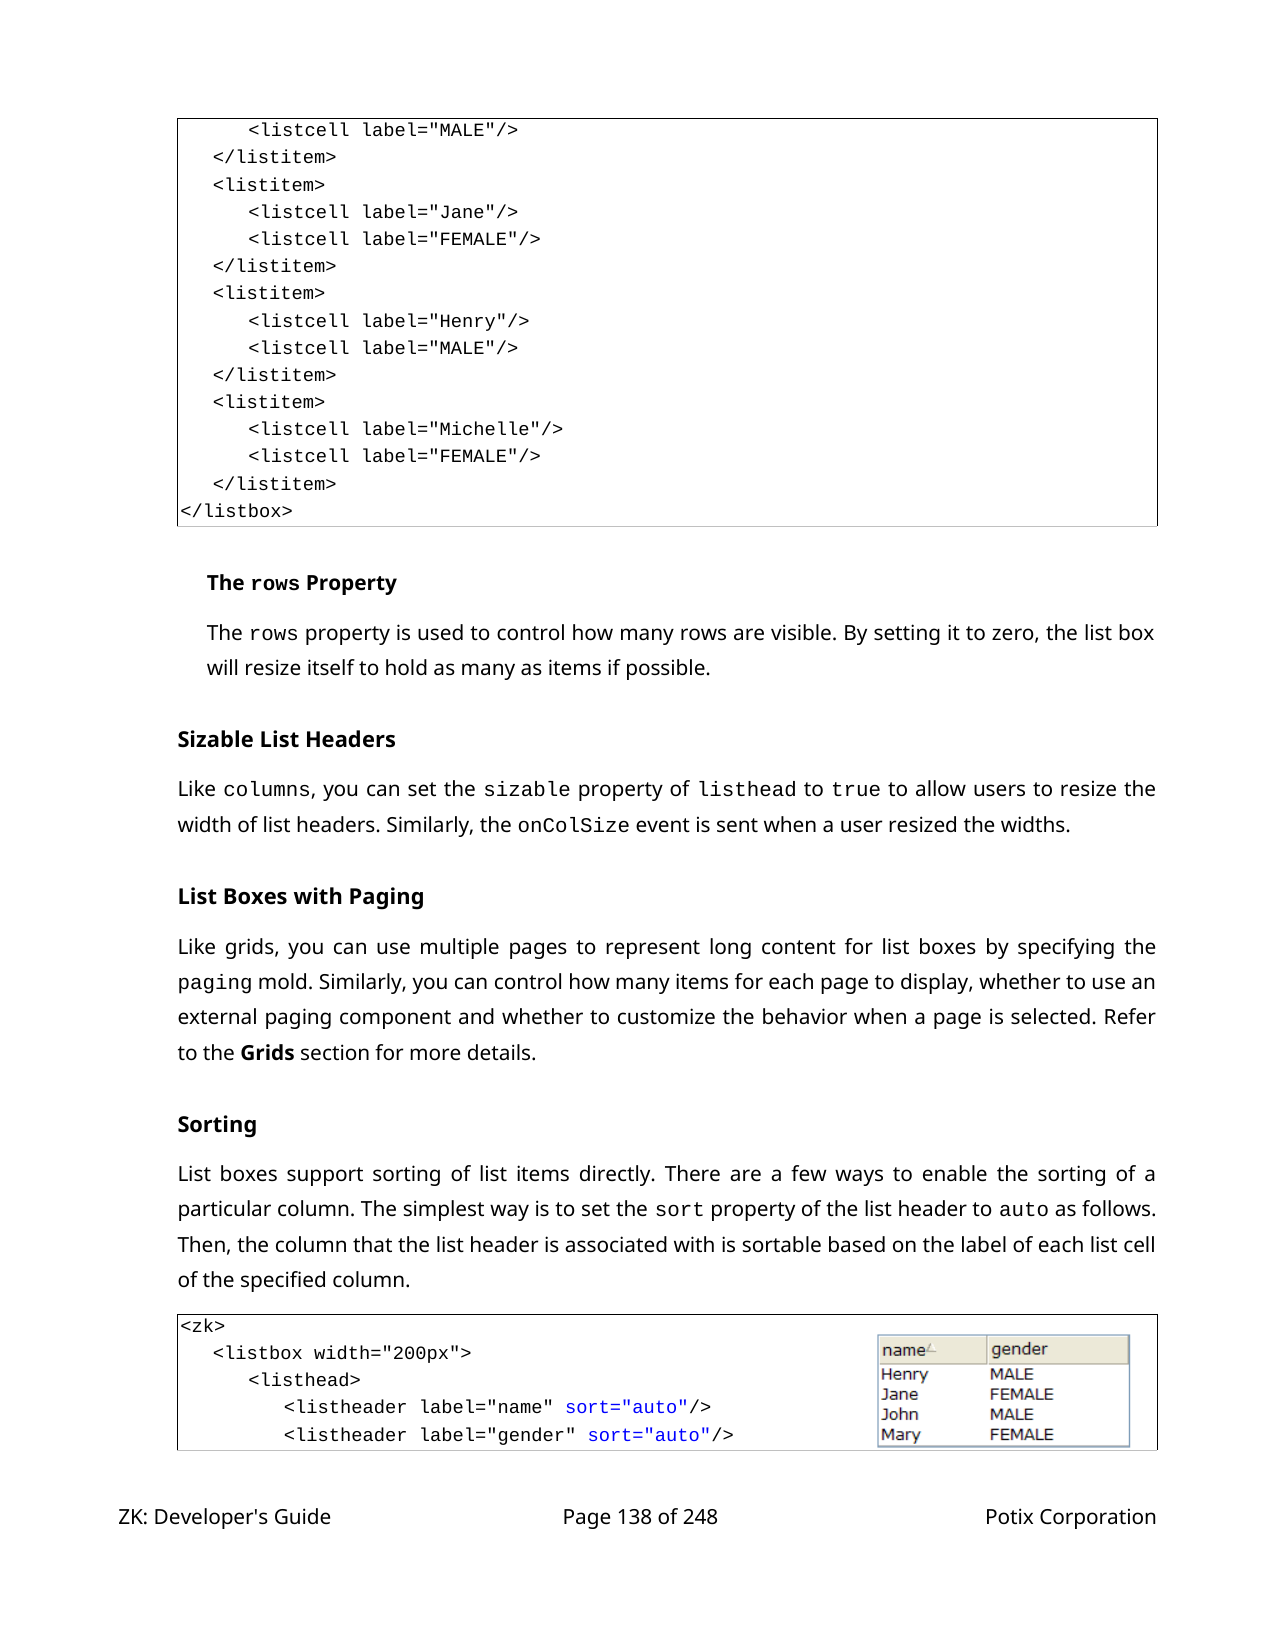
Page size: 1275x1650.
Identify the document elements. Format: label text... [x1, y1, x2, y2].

text List boxes support sorting of list items directly. There are a few ways to enable the sorting of a particular column. The simplest way is to set the sort property of the list header to auto as follows. Then, the column that the list header is associated with is sortable based on the label of each list cell of the specified column. [177, 1159, 1157, 1293]
text <listhead> [178, 1368, 875, 1392]
text <listcell label="Jane"/> [178, 200, 1157, 224]
text <zk> [178, 1315, 1157, 1338]
text </listitem> [178, 472, 1157, 496]
subtitle Sizable List Headers [177, 724, 1157, 754]
text <listitem> [178, 390, 1157, 414]
subtitle The rows Property [207, 568, 1157, 597]
text <listitem> [178, 172, 1157, 197]
text <listcell label="MALE"/> [178, 119, 1157, 142]
text </listitem> [178, 254, 1157, 278]
subtitle List Boxes with Paging [177, 881, 1157, 911]
text Like columns, you can set the sizable property of listhead to true to allow users to resize the width of list headers. Similarly, the onColSize event is sent when a user resized the widths. [177, 774, 1157, 839]
subtitle Sorting [177, 1108, 1157, 1138]
text <listitem> [178, 281, 1157, 306]
text <listcell label="Henry"/> [178, 308, 1157, 333]
text </listitem> [178, 363, 1157, 387]
text <listheader label="gender" sort="auto"/> [178, 1423, 1157, 1450]
picture [875, 1332, 1134, 1449]
text <listheader label="name" sort="auto"/> [178, 1395, 875, 1420]
text </listitem> [178, 145, 1157, 169]
text </listbox> [178, 499, 1157, 526]
text [1134, 1341, 1157, 1365]
text The rows property is used to control how many rows are visible. By setting it to zero, the list box will resize itself to hold as many as items if possible. [207, 618, 1157, 681]
text <listbox width="200px"> [178, 1341, 875, 1365]
text [1134, 1368, 1157, 1392]
text Like grids, you can use multiple pages to represent long content for list boxes by specifying the paging mold. Similarly, you can control how many items for each page to display, whether to use an external paging component and whether to customize the behavior when a page is selected. Refer to the Grids section for more details. [177, 932, 1157, 1066]
text <listcell label="Michelle"/> [178, 417, 1157, 441]
text <listcell label="FEMALE"/> [178, 444, 1157, 469]
text <listcell label="MALE"/> [178, 336, 1157, 360]
text <listcell label="FEMALE"/> [178, 227, 1157, 251]
